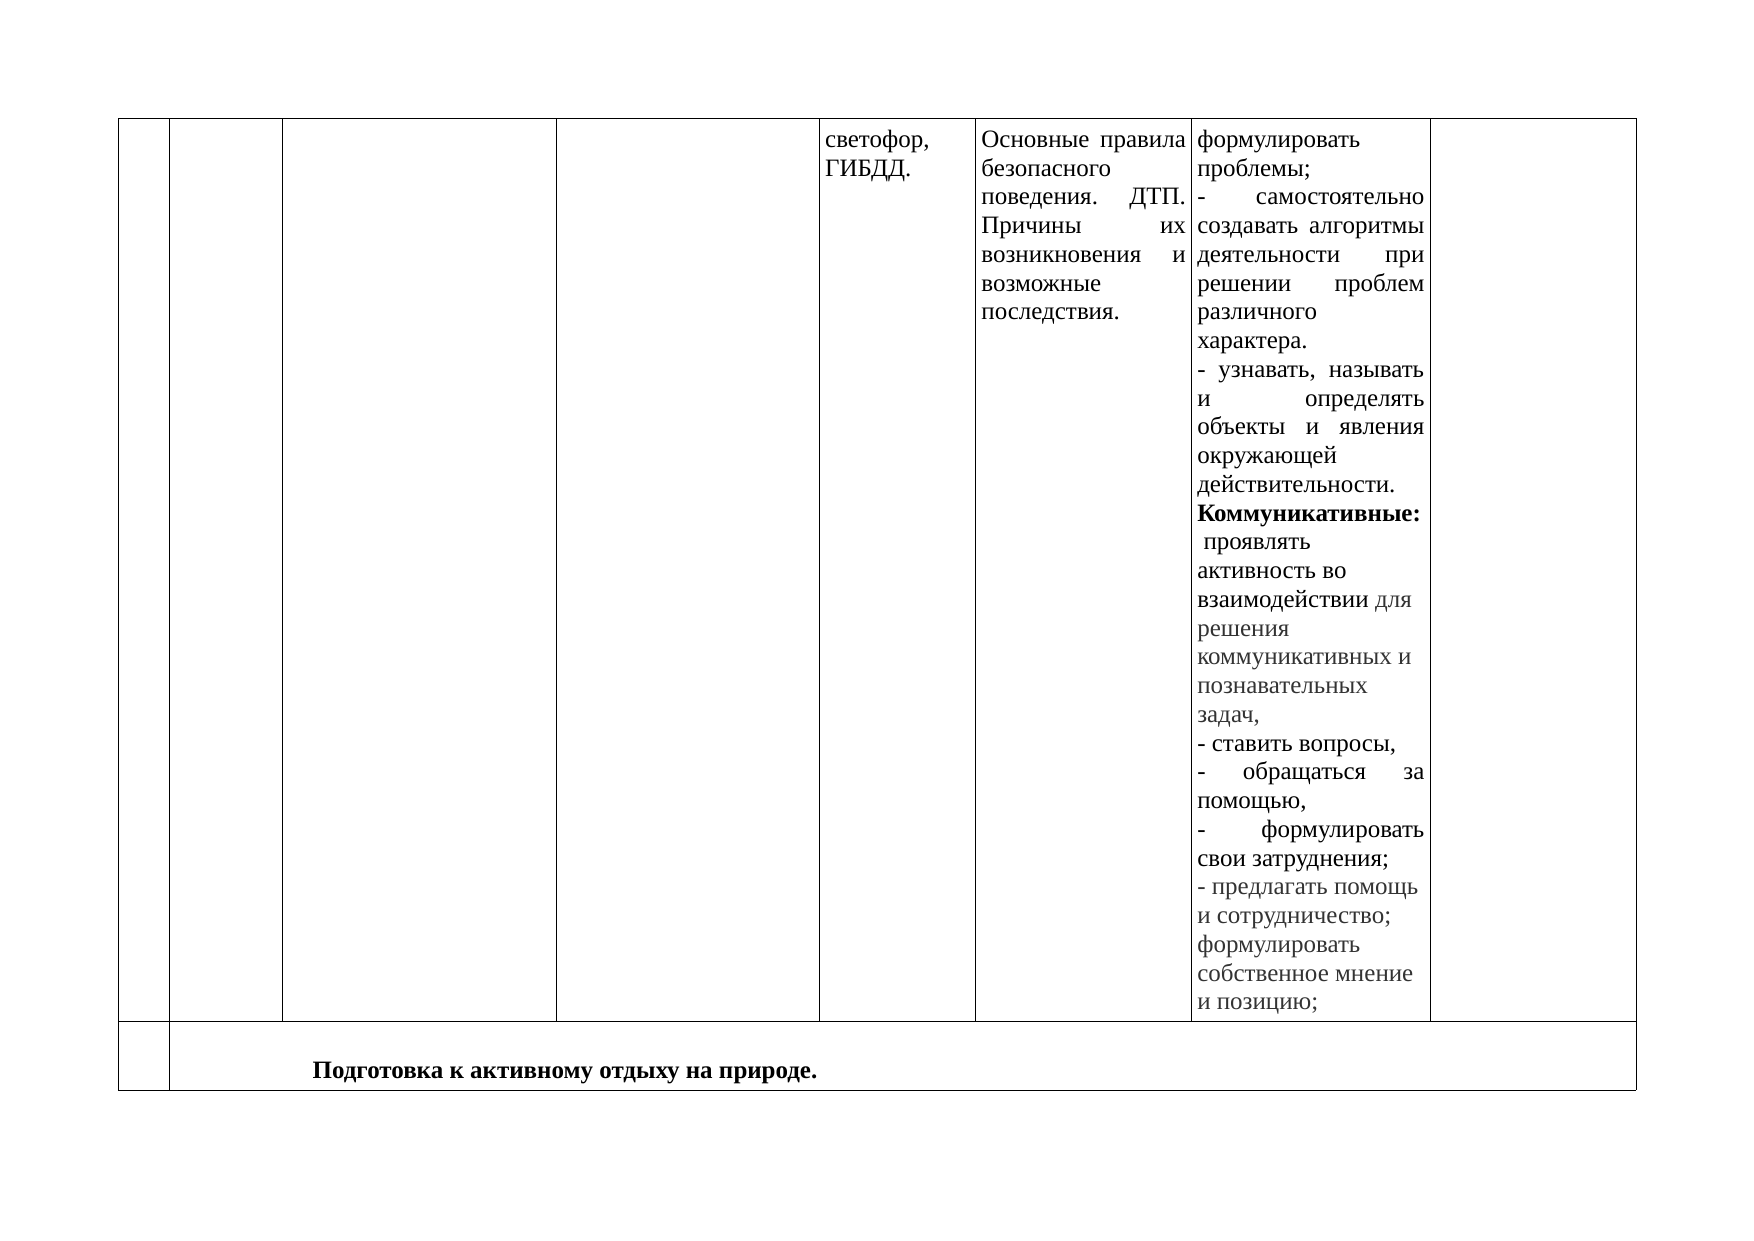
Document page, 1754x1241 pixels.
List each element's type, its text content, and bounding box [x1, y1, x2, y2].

table_cell формулировать проблемы; - самостоятельно создавать алгоритмы деятельности при решении проблем различного характера. - узнавать, называть и определять объекты и явления окружающей действительности. Коммуникативные: проявлять активность во взаимодействии для решения коммуникативных и познавательных задач, - ставить вопросы, - обращаться за помощью, - формулировать свои затруднения; - предлагать помощь и сотрудничество; формулировать собственное мнение и позицию; [1192, 119, 1430, 1021]
table_cell [283, 119, 556, 1021]
table_cell [119, 119, 169, 1021]
table_cell [119, 1022, 169, 1090]
table_cell Подготовка к активному отдыху на природе. [170, 1022, 1636, 1090]
table_cell [170, 119, 282, 1021]
table_cell [1431, 119, 1636, 1021]
table_cell [557, 119, 819, 1021]
table_cell Основные правила безопасного поведения. ДТП. Причины их возникновения и возможные последствия. [976, 119, 1191, 1021]
table_cell светофор, ГИБДД. [820, 119, 975, 1021]
